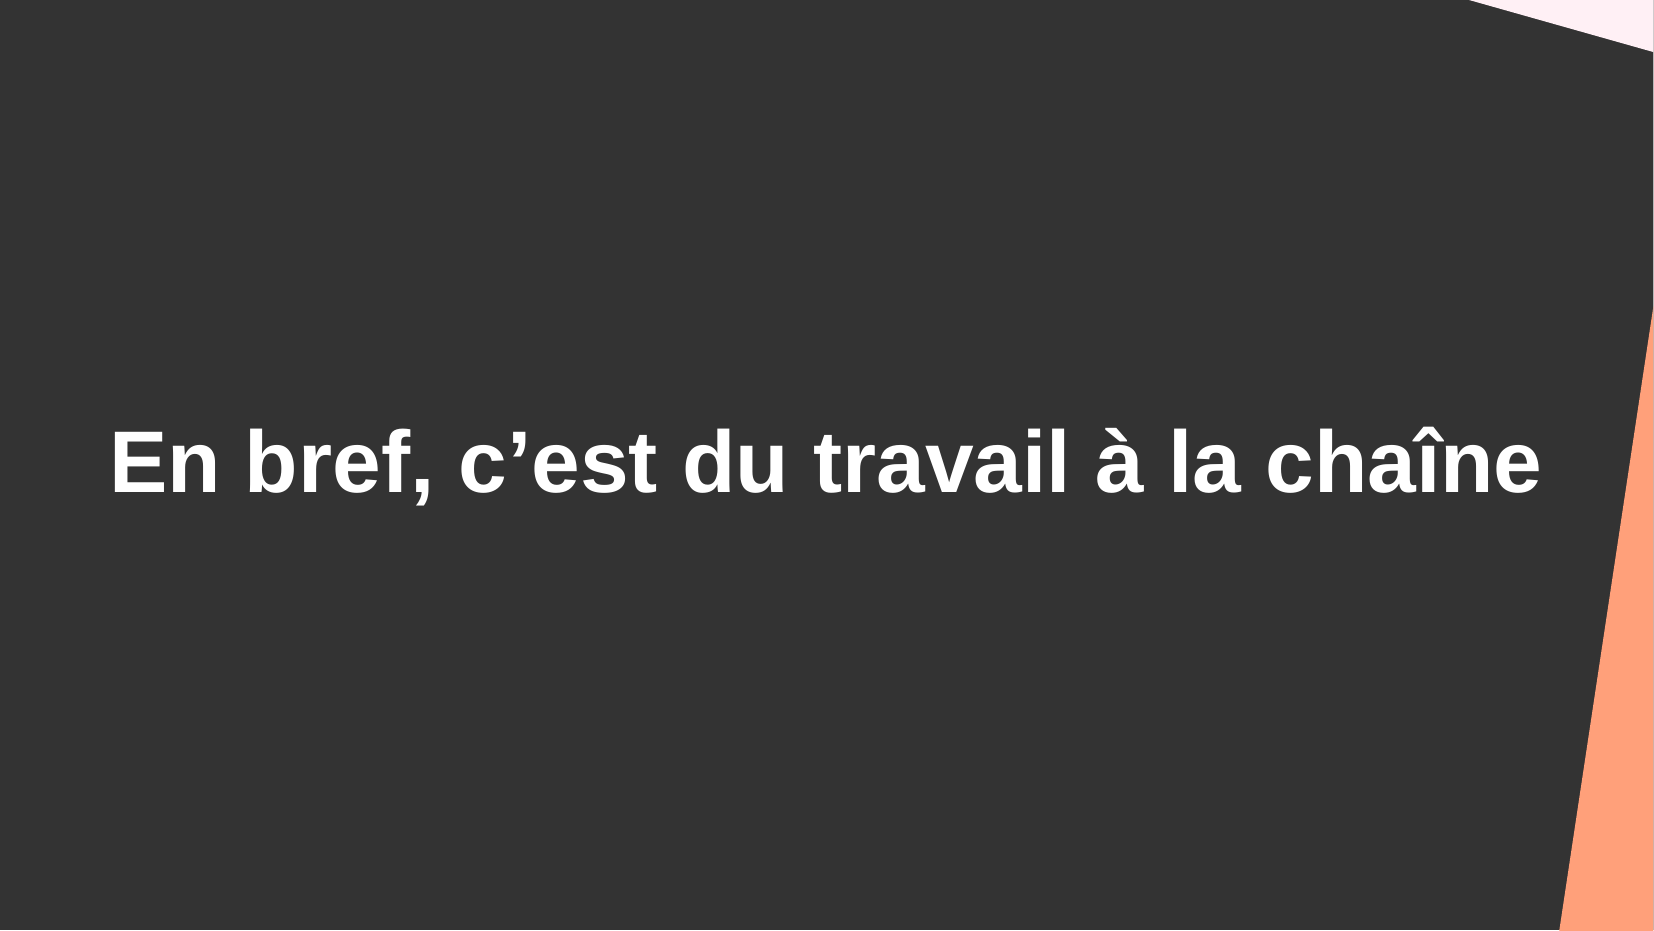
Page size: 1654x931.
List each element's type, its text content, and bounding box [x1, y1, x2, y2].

text_box [1559, 302, 1654, 931]
title En bref, c’est du travail à la chaîne [31, 413, 1622, 519]
text_box [1469, 0, 1654, 53]
